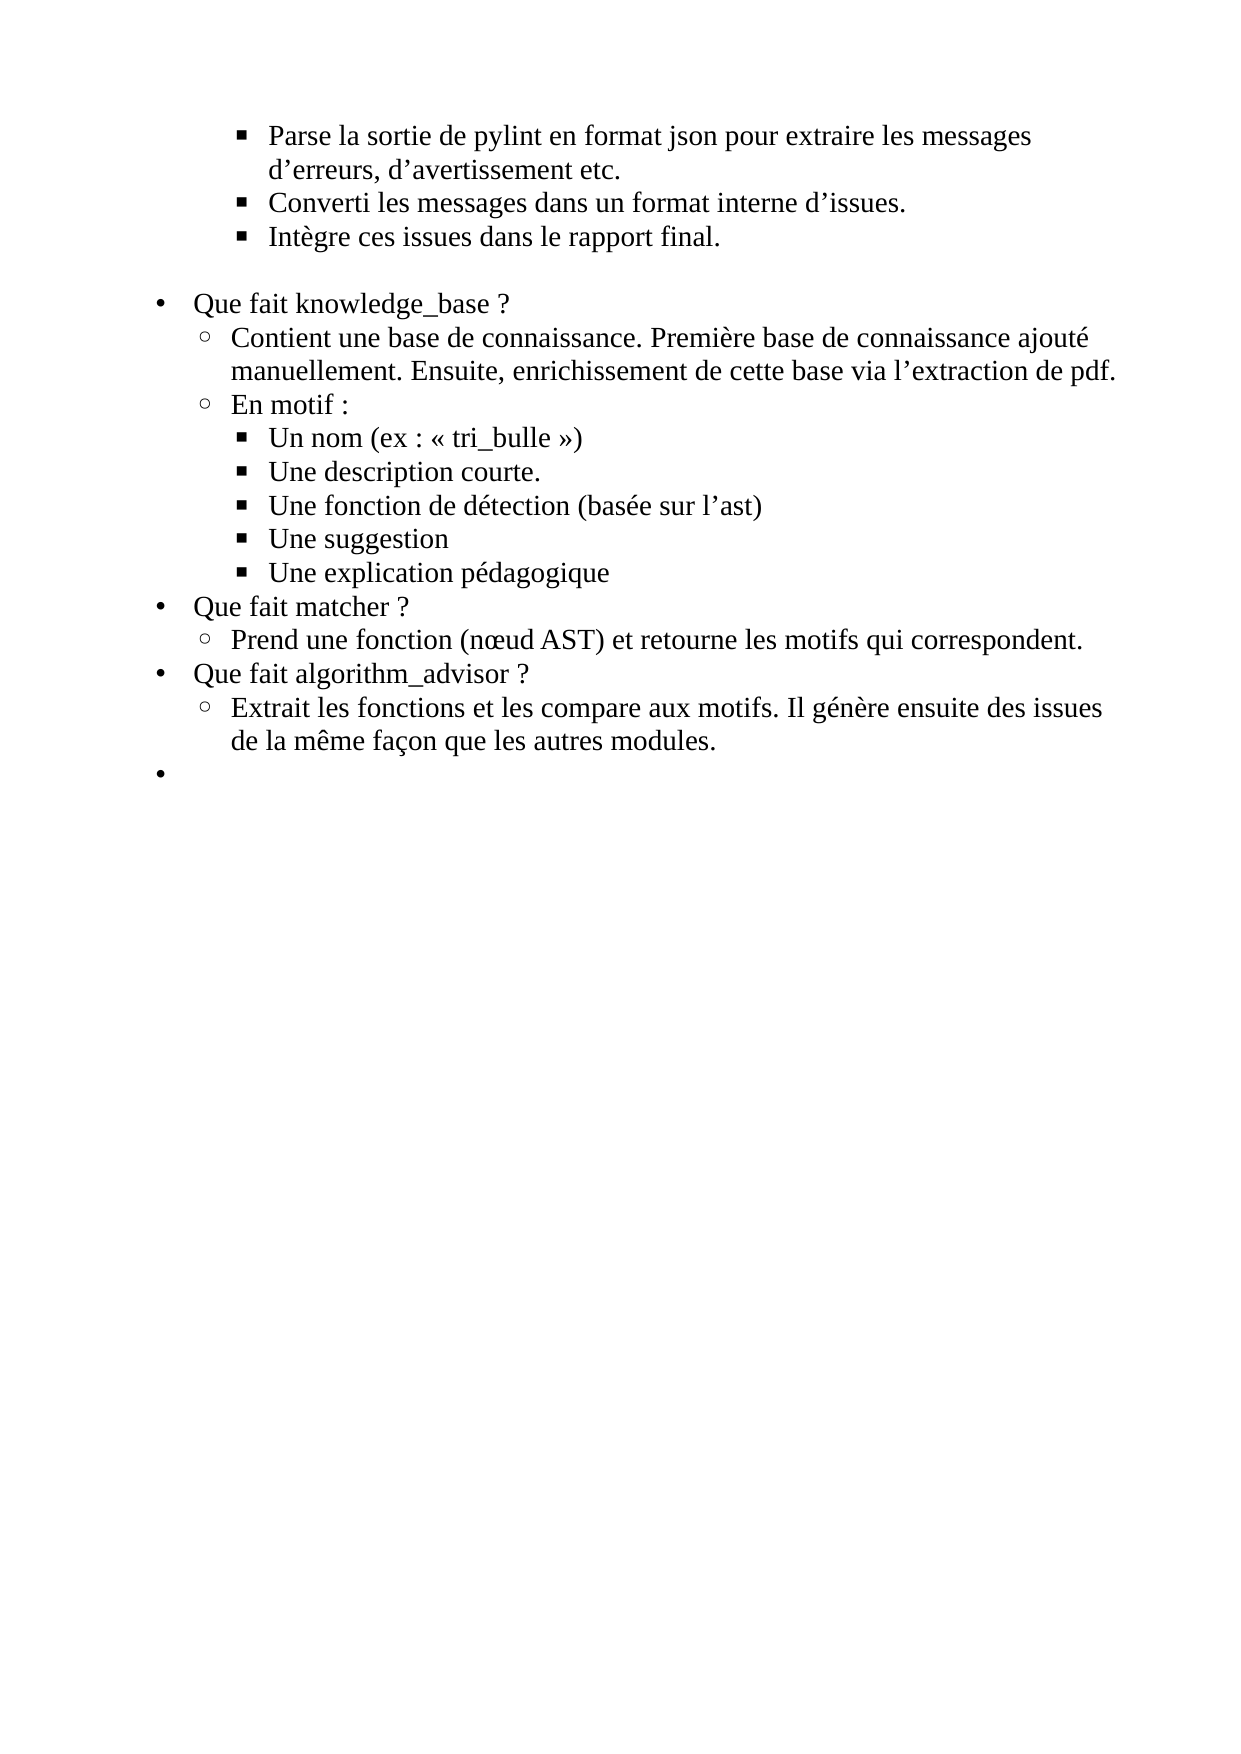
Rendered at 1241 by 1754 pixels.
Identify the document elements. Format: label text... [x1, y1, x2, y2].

list Que fait algorithm_advisor ? [156, 656, 1122, 690]
list Une description courte. [231, 454, 1122, 488]
list Une fonction de détection (basée sur l’ast) [231, 488, 1122, 522]
list Parse la sortie de pylint en format json pour extraire les messages d’erreurs, d’avertissement etc. [231, 118, 1122, 185]
list Un nom (ex : « tri_bulle ») [231, 421, 1122, 454]
list Intègre ces issues dans le rapport final. [231, 219, 1122, 253]
list Que fait matcher ? [156, 589, 1122, 622]
list Extrait les fonctions et les compare aux motifs. Il génère ensuite des issues de la même façon que les autres modules. [193, 690, 1122, 757]
list Converti les messages dans un format interne d’issues. [231, 185, 1122, 219]
list Une suggestion [231, 522, 1122, 555]
list En motif : [193, 387, 1122, 421]
list Prend une fonction (nœud AST) et retourne les motifs qui correspondent. [193, 622, 1122, 656]
list Que fait knowledge_base ? [156, 286, 1122, 320]
list Une explication pédagogique [231, 555, 1122, 589]
list Contient une base de connaissance. Première base de connaissance ajouté manuellement. Ensuite, enrichissement de cette base via l’extraction de pdf. [193, 320, 1122, 387]
